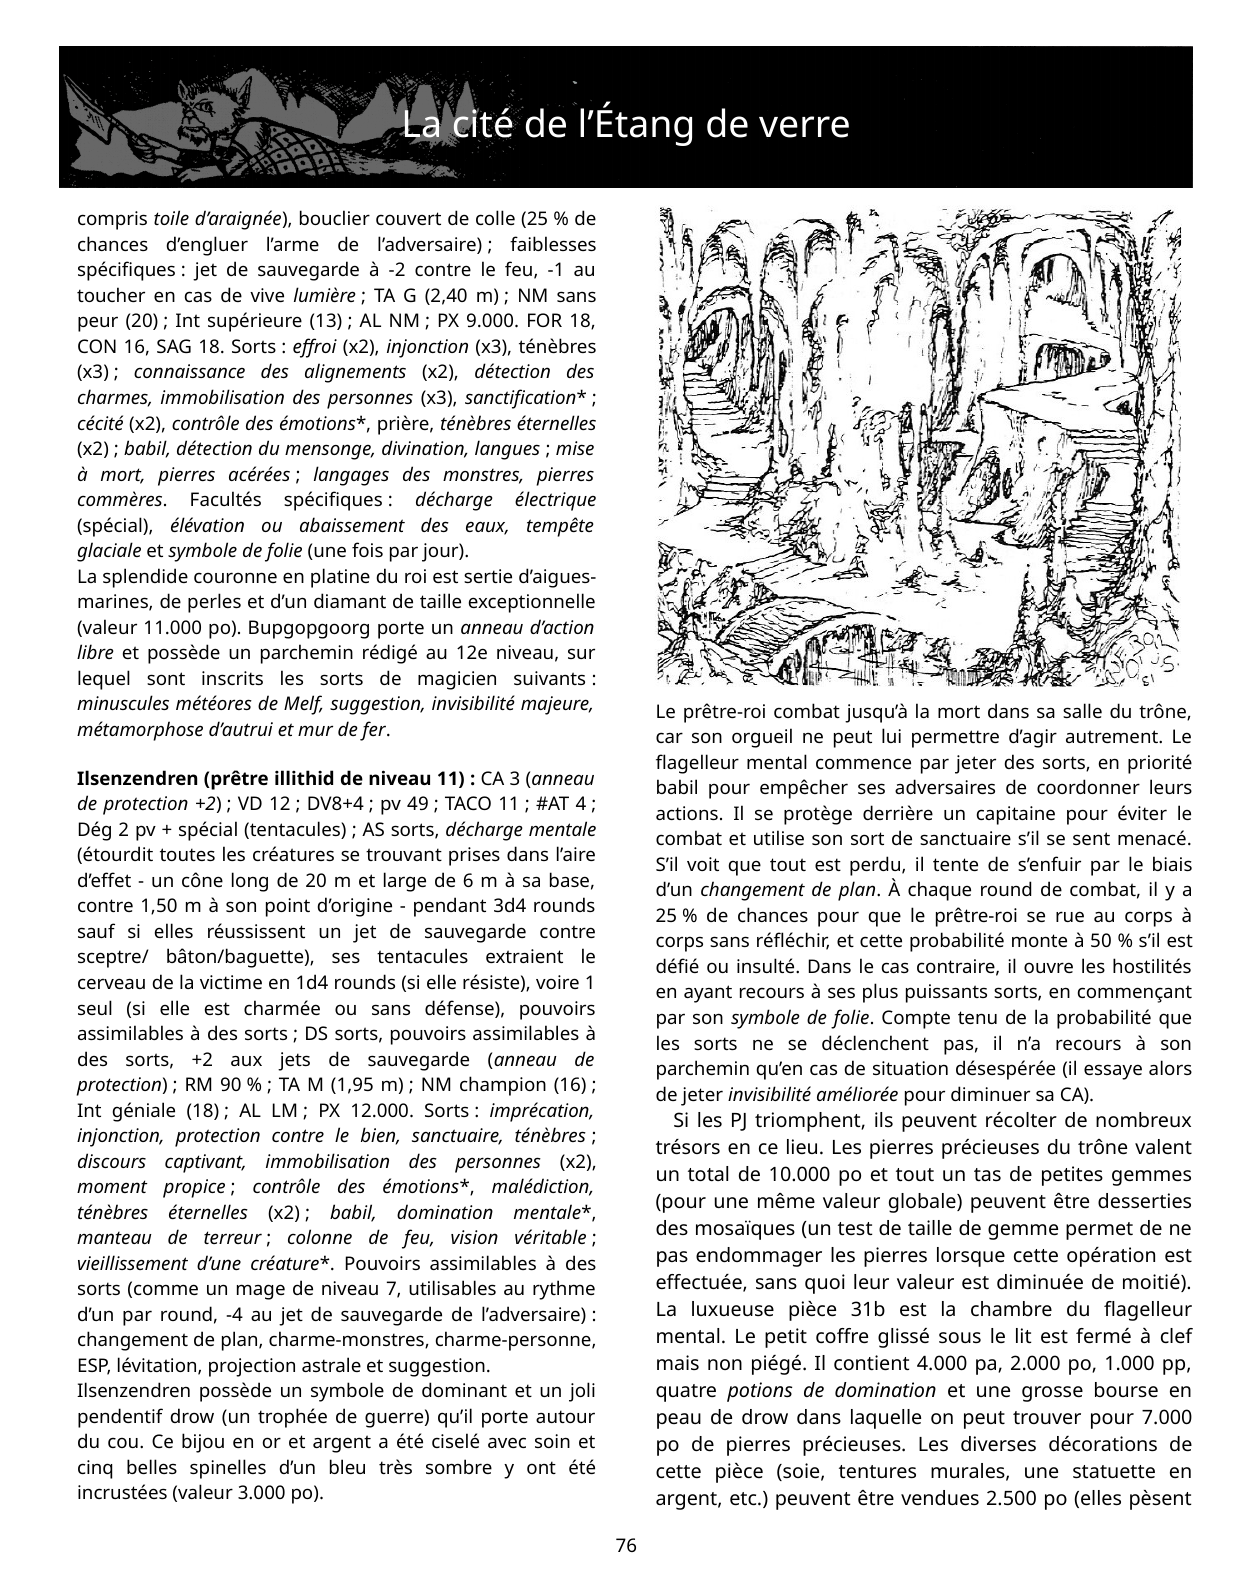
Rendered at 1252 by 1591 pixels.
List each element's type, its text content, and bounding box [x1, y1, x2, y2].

picture [654, 205, 1182, 687]
list compris toile d’araignée), bouclier couvert de colle (25 % de chances d’engluer l’arme de l’adversaire) ; faiblesses spécifiques : jet de sauvegarde à -2 contre le feu, -1 au toucher en cas de vive lumière ; TA G (2,40 m) ; NM sans peur (20) ; Int supérieure (13) ; AL NM ; PX 9.000. FOR 18, CON 16, SAG 18. Sorts : effroi (x2), injonction (x3), ténèbres (x3) ; connaissance des alignements (x2), détection des charmes, immobilisation des personnes (x3), sanctification* ; cécité (x2), contrôle des émotions*, prière, ténèbres éternelles (x2) ; babil, détection du mensonge, divination, langues ; mise à mort, pierres acérées ; langages des monstres, pierres commères. Facultés spécifiques : décharge électrique (spécial), élévation ou abaissement des eaux, tempête glaciale et symbole de folie (une fois par jour). La splendide couronne en platine du roi est sertie d’aigues-marines, de perles et d’un diamant de taille exceptionnelle (valeur 11.000 po). Bupgopgoorg porte un anneau d’action libre et possède un parchemin rédigé au 12e niveau, sur lequel sont inscrits les sorts de magicien suivants : minuscules météores de Melf, suggestion, invisibilité majeure, métamorphose d’autrui et mur de fer. [77, 206, 596, 742]
text Le prêtre-roi combat jusqu’à la mort dans sa salle du trône, car son orgueil ne peut lui permettre d’agir autrement. Le flagelleur mental commence par jeter des sorts, en priorité babil pour empêcher ses adversaires de coordonner leurs actions. Il se protège derrière un capitaine pour éviter le combat et utilise son sort de sanctuaire s’il se sent menacé. S’il voit que tout est perdu, il tente de s’enfuir par le biais d’un changement de plan. À chaque round de combat, il y a 25 % de chances pour que le prêtre-roi se rue au corps à corps sans réfléchir, et cette probabilité monte à 50 % s’il est défié ou insulté. Dans le cas contraire, il ouvre les hostilités en ayant recours à ses plus puissants sorts, en commençant par son symbole de folie. Compte tenu de la probabilité que les sorts ne se déclenchent pas, il n’a recours à son parchemin qu’en cas de situation désespérée (il essaye alors de jeter invisibilité améliorée pour diminuer sa CA). [655, 206, 1193, 1106]
picture [59, 46, 1193, 188]
list Ilsenzendren (prêtre illithid de niveau 11) : CA 3 (anneau de protection +2) ; VD 12 ; DV8+4 ; pv 49 ; TACO 11 ; #AT 4 ; Dég 2 pv + spécial (tentacules) ; AS sorts, décharge mentale (étourdit toutes les créatures se trouvant prises dans l’aire d’effet - un cône long de 20 m et large de 6 m à sa base, contre 1,50 m à son point d’origine - pendant 3d4 rounds sauf si elles réussissent un jet de sauvegarde contre sceptre/ bâton/baguette), ses tentacules extraient le cerveau de la victime en 1d4 rounds (si elle résiste), voire 1 seul (si elle est charmée ou sans défense), pouvoirs assimilables à des sorts ; DS sorts, pouvoirs assimilables à des sorts, +2 aux jets de sauvegarde (anneau de protection) ; RM 90 % ; TA M (1,95 m) ; NM champion (16) ; Int géniale (18) ; AL LM ; PX 12.000. Sorts : imprécation, injonction, protection contre le bien, sanctuaire, ténèbres ; discours captivant, immobilisation des personnes (x2), moment propice ; contrôle des émotions*, malédiction, ténèbres éternelles (x2) ; babil, domination mentale*, manteau de terreur ; colonne de feu, vision véritable ; vieillissement d’une créature*. Pouvoirs assimilables à des sorts (comme un mage de niveau 7, utilisables au rythme d’un par round, -4 au jet de sauvegarde de l’adversaire) : changement de plan, charme-monstres, charme-personne, ESP, lévitation, projection astrale et suggestion. Ilsenzendren possède un symbole de dominant et un joli pendentif drow (un trophée de guerre) qu’il porte autour du cou. Ce bijou en or et argent a été ciselé avec soin et cinq belles spinelles d’un bleu très sombre y ont été incrustées (valeur 3.000 po). [77, 765, 596, 1505]
text Si les PJ triomphent, ils peuvent récolter de nombreux trésors en ce lieu. Les pierres précieuses du trône valent un total de 10.000 po et tout un tas de petites gemmes (pour une même valeur globale) peuvent être desserties des mosaïques (un test de taille de gemme permet de ne pas endommager les pierres lorsque cette opération est effectuée, sans quoi leur valeur est diminuée de moitié). La luxueuse pièce 31b est la chambre du flagelleur mental. Le petit coffre glissé sous le lit est fermé à clef mais non piégé. Il contient 4.000 pa, 2.000 po, 1.000 pp, quatre potions de domination et une grosse bourse en peau de drow dans laquelle on peut trouver pour 7.000 po de pierres précieuses. Les diverses décorations de cette pièce (soie, tentures murales, une statuette en argent, etc.) peuvent être vendues 2.500 po (elles pèsent [655, 1106, 1193, 1511]
